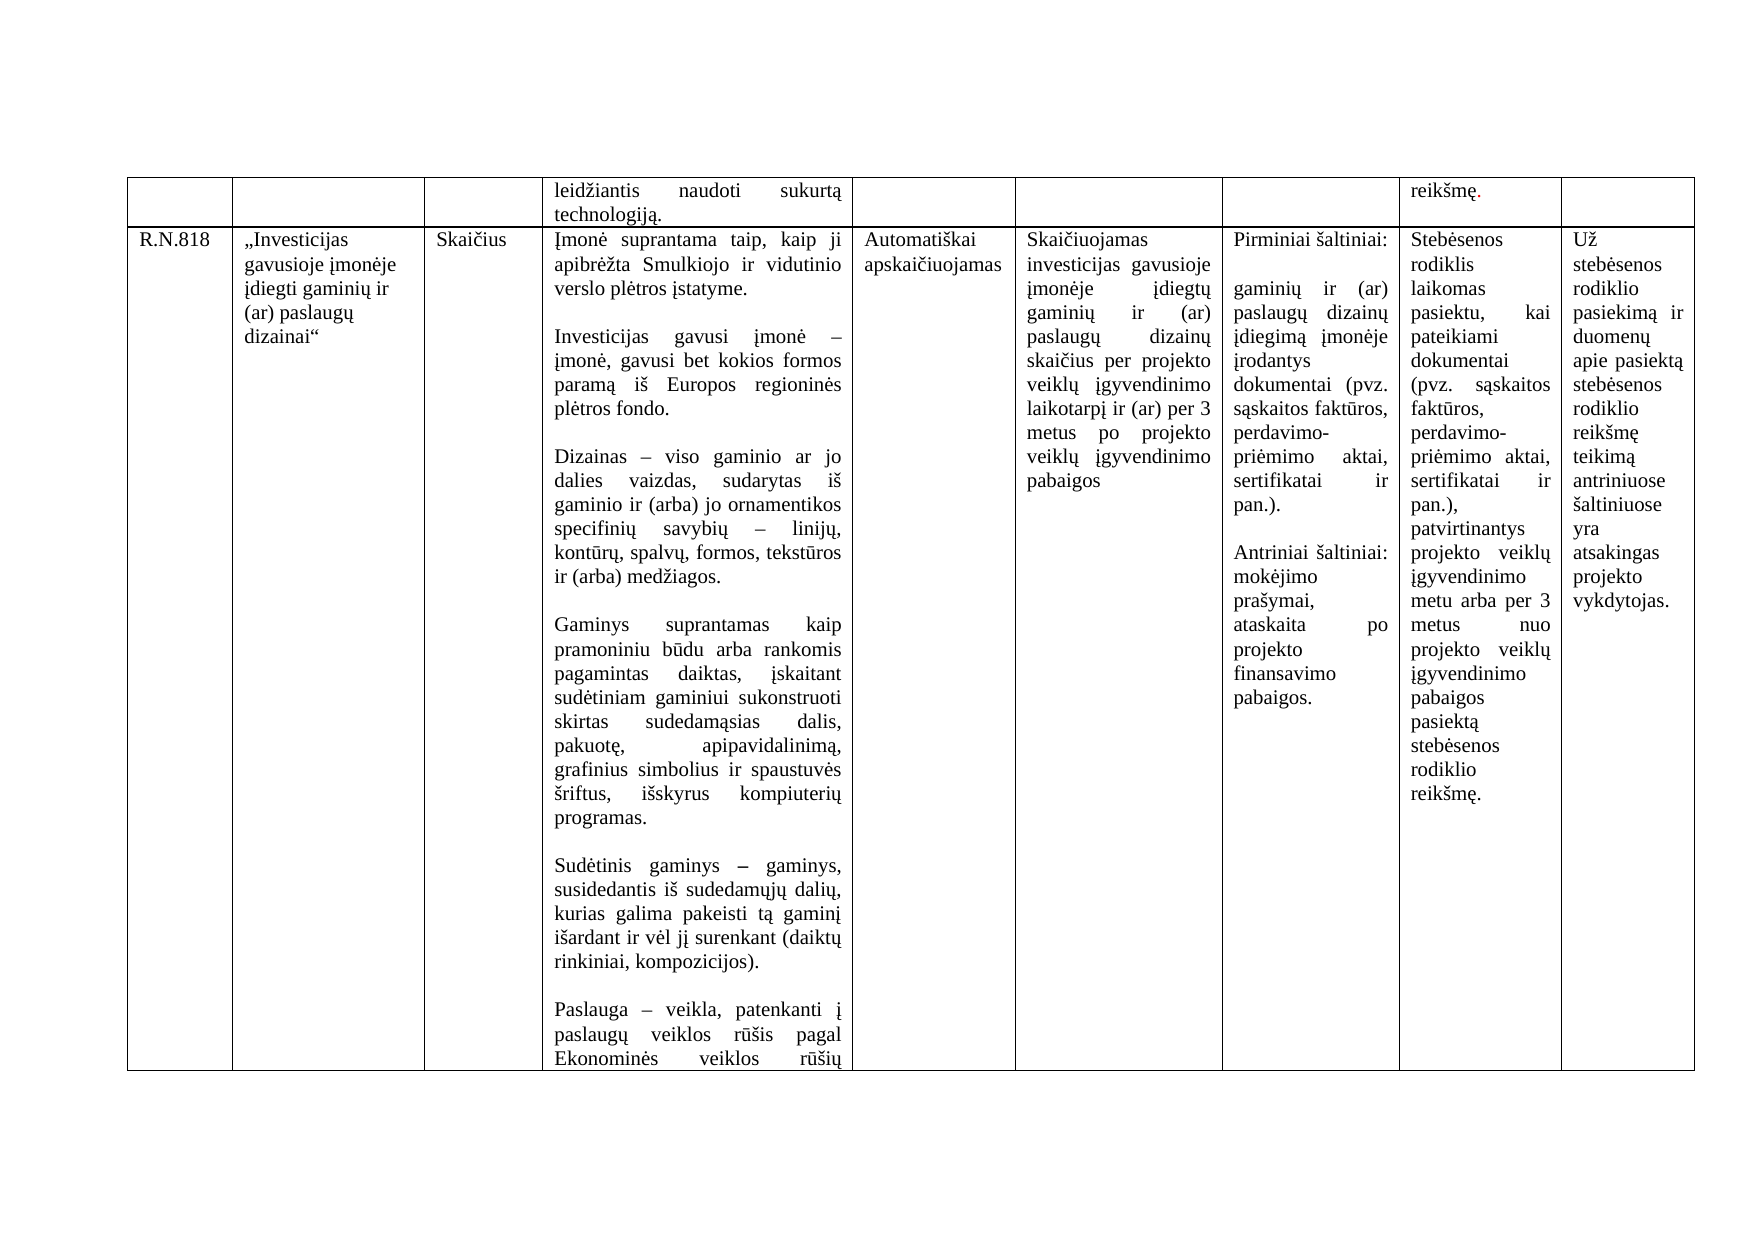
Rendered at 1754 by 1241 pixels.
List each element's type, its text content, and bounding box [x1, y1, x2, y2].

table_cell [1562, 178, 1694, 226]
table_cell [1223, 178, 1399, 226]
table_cell Stebėsenos rodiklis laikomas pasiektu, kai pateikiami dokumentai (pvz. sąskaitos faktūros, perdavimo-priėmimo aktai, sertifikatai ir pan.), patvirtinantys projekto veiklų įgyvendinimo metu arba per 3 metus nuo projekto veiklų įgyvendinimo pabaigos pasiektą stebėsenos rodiklio reikšmę. [1400, 228, 1561, 1069]
table_cell Skaičiuojamas investicijas gavusioje įmonėje įdiegtų gaminių ir (ar) paslaugų dizainų skaičius per projekto veiklų įgyvendinimo laikotarpį ir (ar) per 3 metus po projekto veiklų įgyvendinimo pabaigos [1016, 228, 1222, 1069]
table_cell [233, 178, 424, 226]
table_cell Pirminiai šaltiniai: gaminių ir (ar) paslaugų dizainų įdiegimą įmonėje įrodantys dokumentai (pvz. sąskaitos faktūros, perdavimo-priėmimo aktai, sertifikatai ir pan.). Antriniai šaltiniai: mokėjimo prašymai, ataskaita po projekto finansavimo pabaigos. [1223, 228, 1399, 1069]
table_cell Skaičius [425, 228, 542, 1069]
table_cell [128, 178, 232, 226]
table_cell leidžiantis naudoti sukurtą technologiją. [543, 178, 852, 226]
table_cell reikšmę. [1400, 178, 1561, 226]
table_cell Įmonė suprantama taip, kaip ji apibrėžta Smulkiojo ir vidutinio verslo plėtros įstatyme. Investicijas gavusi įmonė – įmonė, gavusi bet kokios formos paramą iš Europos regioninės plėtros fondo. Dizainas – viso gaminio ar jo dalies vaizdas, sudarytas iš gaminio ir (arba) jo ornamentikos specifinių savybių – linijų, kontūrų, spalvų, formos, tekstūros ir (arba) medžiagos. Gaminys suprantamas kaip pramoniniu būdu arba rankomis pagamintas daiktas, įskaitant sudėtiniam gaminiui sukonstruoti skirtas sudedamąsias dalis, pakuotę, apipavidalinimą, grafinius simbolius ir spaustuvės šriftus, išskyrus kompiuterių programas. Sudėtinis gaminys – gaminys, susidedantis iš sudedamųjų dalių, kurias galima pakeisti tą gaminį išardant ir vėl jį surenkant (daiktų rinkiniai, kompozicijos). Paslauga – veikla, patenkanti į paslaugų veiklos rūšis pagal Ekonominės veiklos rūšių [543, 228, 852, 1069]
table_cell Už stebėsenos rodiklio pasiekimą ir duomenų apie pasiektą stebėsenos rodiklio reikšmę teikimą antriniuose šaltiniuose yra atsakingas projekto vykdytojas. [1562, 228, 1694, 1069]
table_cell Automatiškai apskaičiuojamas [853, 228, 1015, 1069]
table_cell [425, 178, 542, 226]
table_cell R.N.818 [128, 228, 232, 1069]
table_cell „Investicijas gavusioje įmonėje įdiegti gaminių ir (ar) paslaugų dizainai“ [233, 228, 424, 1069]
table_cell [1016, 178, 1222, 226]
table_cell [853, 178, 1015, 226]
